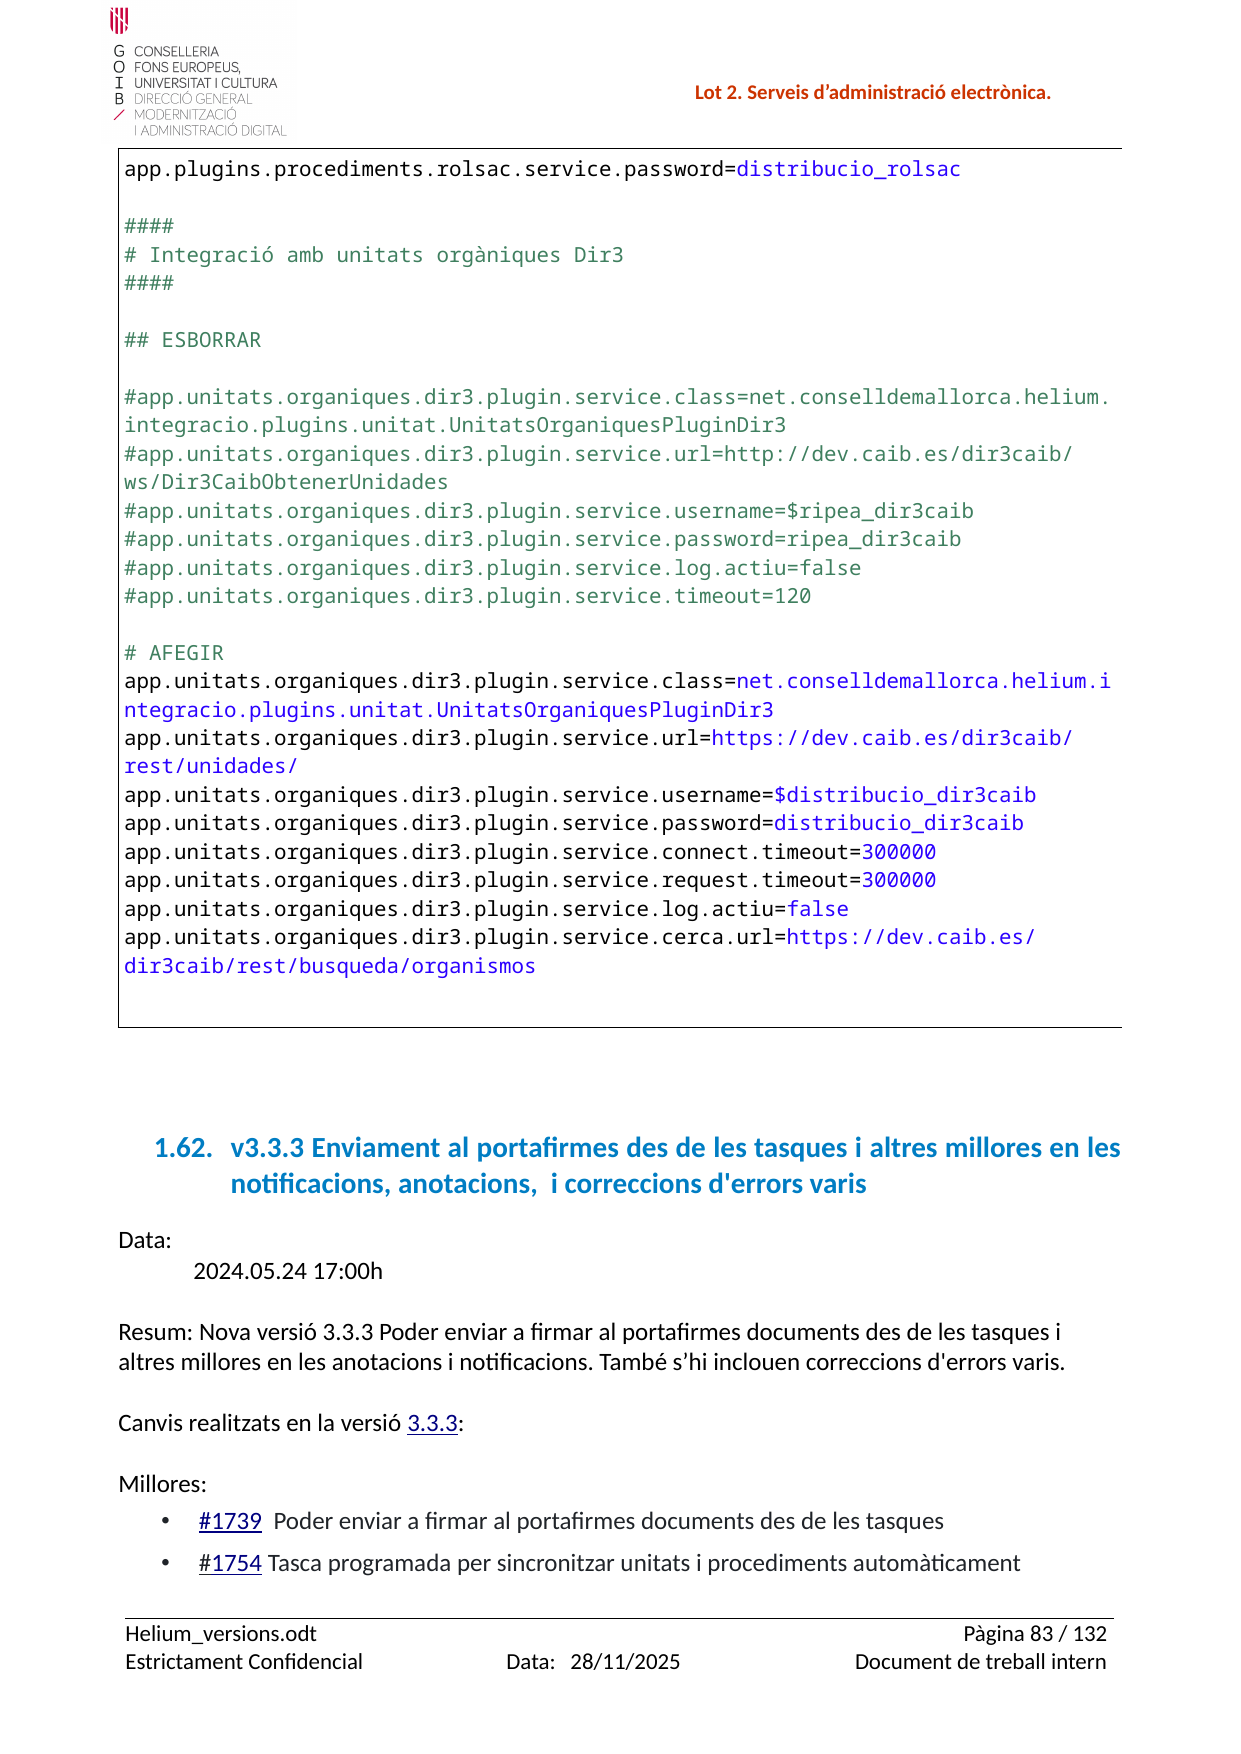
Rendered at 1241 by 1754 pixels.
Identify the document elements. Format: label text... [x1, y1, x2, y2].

text Data: [118, 1224, 1122, 1255]
text Canvis realitzats en la versió 3.3.3: [118, 1408, 1122, 1438]
table_header app.plugins.procediments.rolsac.service.password=distribucio_rolsac #### # Integració amb unitats orgàniques Dir3 #### ## ESBORRAR #app.unitats.organiques.dir3.plugin.service.class=net.conselldemallorca.helium.integracio.plugins.unitat.UnitatsOrganiquesPluginDir3 #app.unitats.organiques.dir3.plugin.service.url=http://dev.caib.es/dir3caib/ws/Dir3CaibObtenerUnidades #app.unitats.organiques.dir3.plugin.service.username=$ripea_dir3caib #app.unitats.organiques.dir3.plugin.service.password=ripea_dir3caib #app.unitats.organiques.dir3.plugin.service.log.actiu=false #app.unitats.organiques.dir3.plugin.service.timeout=120 # AFEGIR app.unitats.organiques.dir3.plugin.service.class=net.conselldemallorca.helium.integracio.plugins.unitat.UnitatsOrganiquesPluginDir3 app.unitats.organiques.dir3.plugin.service.url=https://dev.caib.es/dir3caib/rest/unidades/ app.unitats.organiques.dir3.plugin.service.username=$distribucio_dir3caib app.unitats.organiques.dir3.plugin.service.password=distribucio_dir3caib app.unitats.organiques.dir3.plugin.service.connect.timeout=300000 app.unitats.organiques.dir3.plugin.service.request.timeout=300000 app.unitats.organiques.dir3.plugin.service.log.actiu=false app.unitats.organiques.dir3.plugin.service.cerca.url=https://dev.caib.es/dir3caib/rest/busqueda/organismos [119, 149, 1122, 1027]
list #1739 Poder enviar a firmar al portafirmes documents des de les tasques [161, 1505, 1122, 1536]
text Resum: Nova versió 3.3.3 Poder enviar a firmar al portafirmes documents des de les tasques i altres millores en les anotacions i notificacions. També s’hi inclouen correccions d'errors varis. [118, 1316, 1122, 1377]
text 2024.05.24 17:00h [118, 1255, 1122, 1286]
subtitle v3.3.3 Enviament al portafirmes des de les tasques i altres millores en les notificacions, anotacions, i correccions d'errors varis [153, 1129, 1122, 1201]
list #1754 Tasca programada per sincronitzar unitats i procediments automàticament [161, 1547, 1122, 1578]
text Millores: [118, 1469, 1122, 1499]
picture [100, 0, 297, 144]
